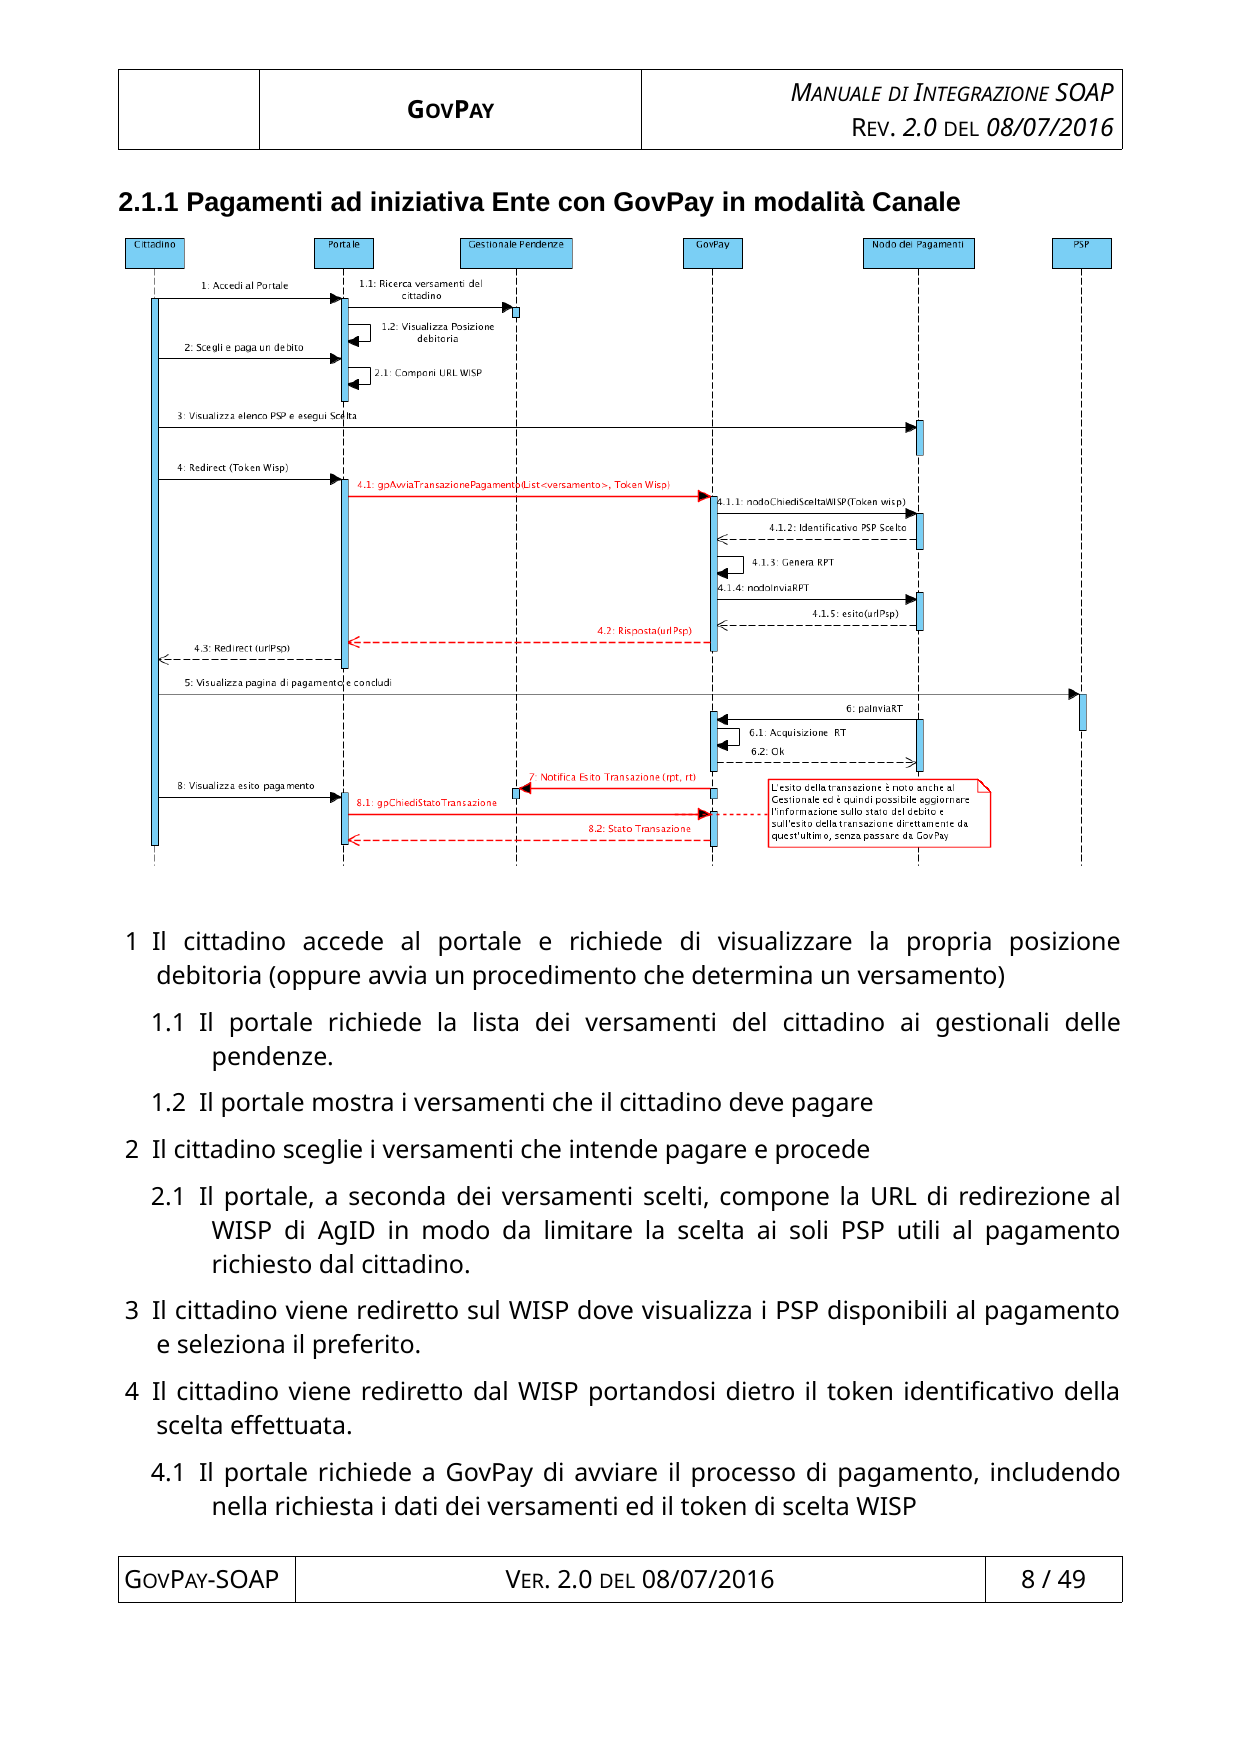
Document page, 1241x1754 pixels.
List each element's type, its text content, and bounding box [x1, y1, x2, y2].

list Il cittadino viene rediretto dal WISP portandosi dietro il token identificativo della scelta effettuata. [118, 1373, 1122, 1442]
list Il portale richiede a GovPay di avviare il processo di pagamento, includendo nella richiesta i dati dei versamenti ed il token di scelta WISP [144, 1454, 1122, 1522]
list Il portale mostra i versamenti che il cittadino deve pagare [144, 1085, 1122, 1119]
list Il cittadino viene rediretto sul WISP dove visualizza i PSP disponibili al pagamento e seleziona il preferito. [118, 1293, 1122, 1361]
list Il cittadino sceglie i versamenti che intende pagare e procede [118, 1132, 1122, 1166]
list Il cittadino accede al portale e richiede di visualizzare la propria posizione debitoria (oppure avvia un procedimento che determina un versamento) [118, 924, 1122, 992]
picture [118, 230, 1123, 878]
list Il portale richiede la lista dei versamenti del cittadino ai gestionali delle pendenze. [144, 1004, 1122, 1073]
subtitle Pagamenti ad iniziativa Ente con GovPay in modalità Canale [118, 186, 1122, 217]
list Il portale, a seconda dei versamenti scelti, compone la URL di redirezione al WISP di AgID in modo da limitare la scelta ai soli PSP utili al pagamento richiesto dal cittadino. [144, 1178, 1122, 1280]
